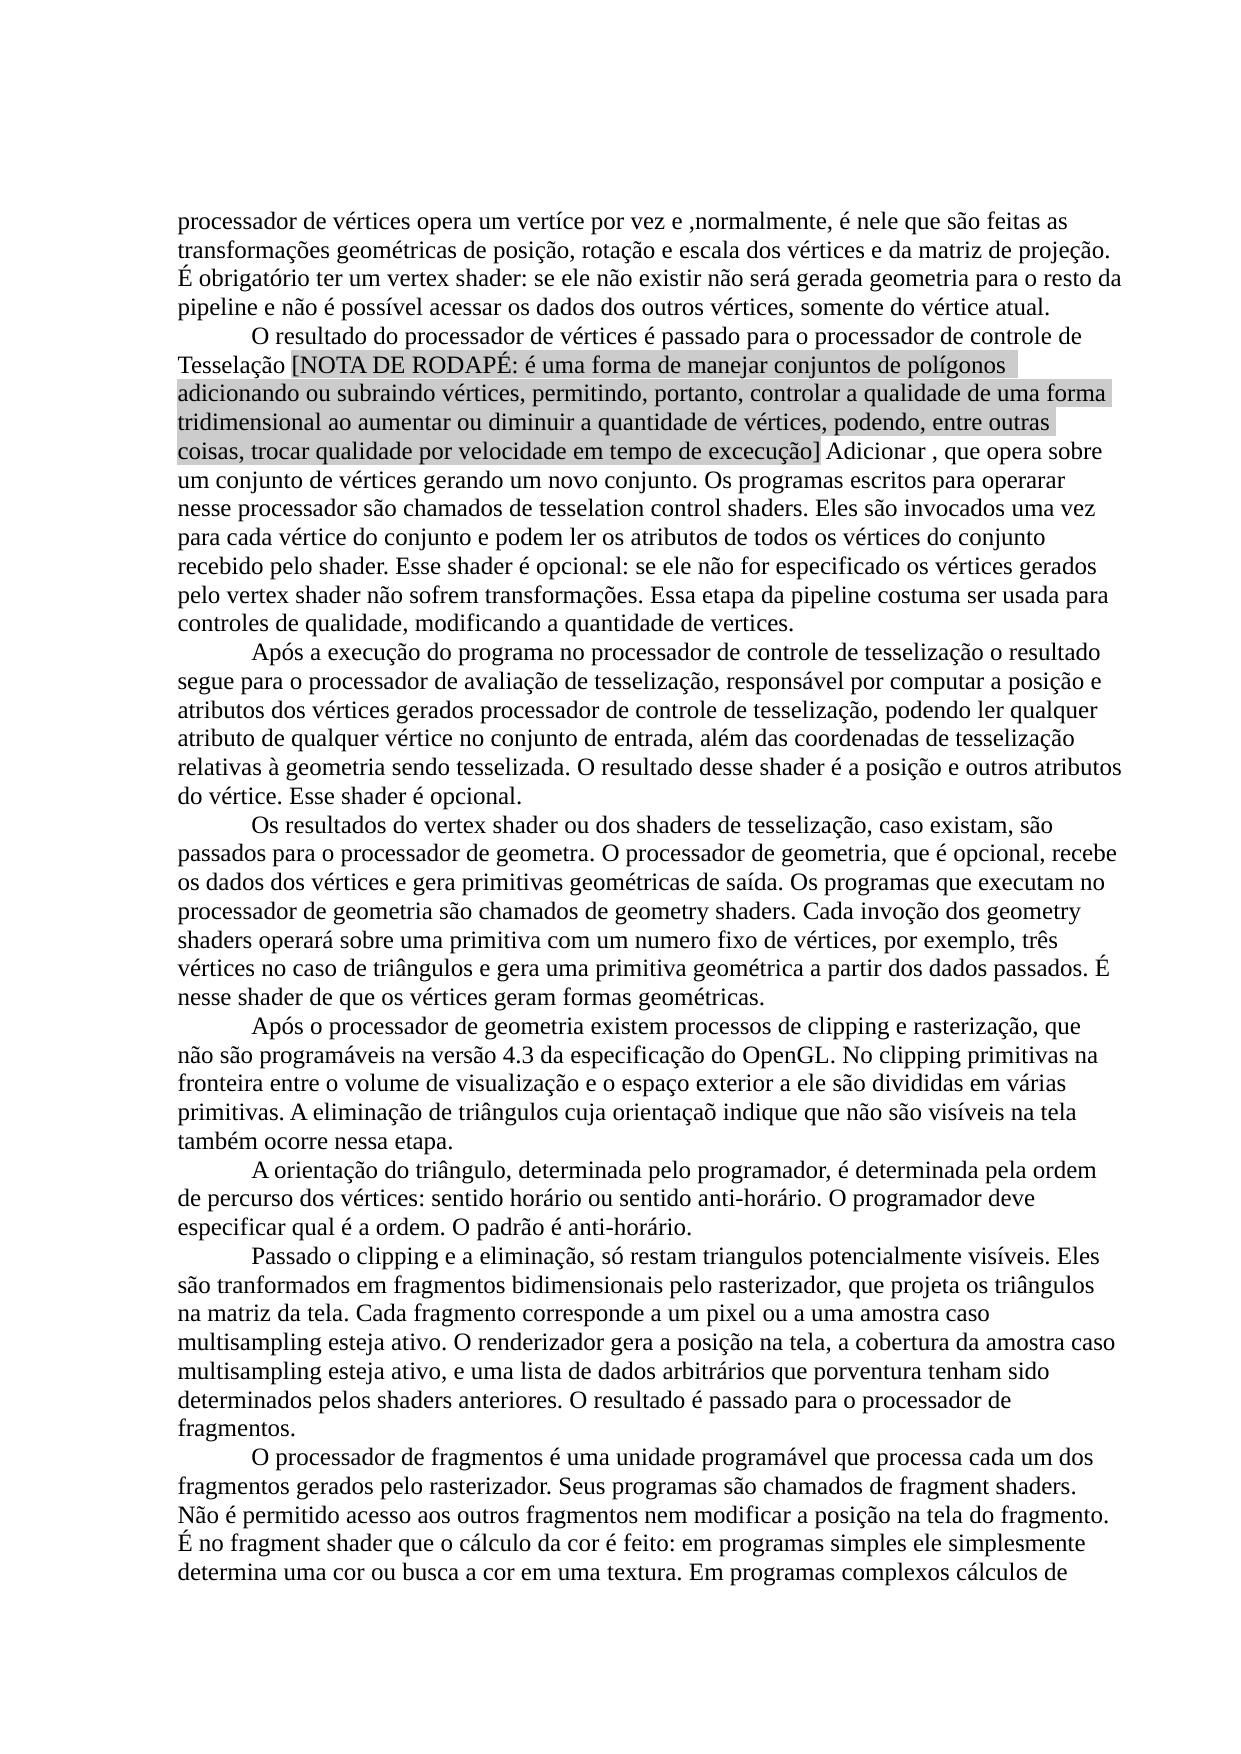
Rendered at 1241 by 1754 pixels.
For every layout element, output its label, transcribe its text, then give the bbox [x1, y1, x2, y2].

text processador de vértices opera um vertíce por vez e ,normalmente, é nele que são feitas as transformações geométricas de posição, rotação e escala dos vértices e da matriz de projeção. É obrigatório ter um vertex shader: se ele não existir não será gerada geometria para o resto da pipeline e não é possível acessar os dados dos outros vértices, somente do vértice atual. [177, 206, 1122, 321]
text Os resultados do vertex shader ou dos shaders de tesselização, caso existam, são passados para o processador de geometra. O processador de geometria, que é opcional, recebe os dados dos vértices e gera primitivas geométricas de saída. Os programas que executam no processador de geometria são chamados de geometry shaders. Cada invoção dos geometry shaders operará sobre uma primitiva com um numero fixo de vértices, por exemplo, três vértices no caso de triângulos e gera uma primitiva geométrica a partir dos dados passados. É nesse shader de que os vértices geram formas geométricas. [177, 810, 1122, 1011]
text Passado o clipping e a eliminação, só restam triangulos potencialmente visíveis. Eles são tranformados em fragmentos bidimensionais pelo rasterizador, que projeta os triângulos na matriz da tela. Cada fragmento corresponde a um pixel ou a uma amostra caso multisampling esteja ativo. O renderizador gera a posição na tela, a cobertura da amostra caso multisampling esteja ativo, e uma lista de dados arbitrários que porventura tenham sido determinados pelos shaders anteriores. O resultado é passado para o processador de fragmentos. [177, 1241, 1122, 1442]
text A orientação do triângulo, determinada pelo programador, é determinada pela ordem de percurso dos vértices: sentido horário ou sentido anti-horário. O programador deve especificar qual é a ordem. O padrão é anti-horário. [177, 1155, 1122, 1241]
text Após a execução do programa no processador de controle de tesselização o resultado segue para o processador de avaliação de tesselização, responsável por computar a posição e atributos dos vértices gerados processador de controle de tesselização, podendo ler qualquer atributo de qualquer vértice no conjunto de entrada, além das coordenadas de tesselização relativas à geometria sendo tesselizada. O resultado desse shader é a posição e outros atributos do vértice. Esse shader é opcional. [177, 637, 1122, 810]
text Após o processador de geometria existem processos de clipping e rasterização, que não são programáveis na versão 4.3 da especificação do OpenGL. No clipping primitivas na fronteira entre o volume de visualização e o espaço exterior a ele são divididas em várias primitivas. A eliminação de triângulos cuja orientaçaõ indique que não são visíveis na tela também ocorre nessa etapa. [177, 1011, 1122, 1155]
text O processador de fragmentos é uma unidade programável que processa cada um dos fragmentos gerados pelo rasterizador. Seus programas são chamados de fragment shaders. Não é permitido acesso aos outros fragmentos nem modificar a posição na tela do fragmento. É no fragment shader que o cálculo da cor é feito: em programas simples ele simplesmente determina uma cor ou busca a cor em uma textura. Em programas complexos cálculos de [177, 1442, 1122, 1586]
text O resultado do processador de vértices é passado para o processador de controle de Tesselação [NOTA DE RODAPÉ: é uma forma de manejar conjuntos de polígonos adicionando ou subraindo vértices, permitindo, portanto, controlar a qualidade de uma forma tridimensional ao aumentar ou diminuir a quantidade de vértices, podendo, entre outras coisas, trocar qualidade por velocidade em tempo de excecução] Adicionar , que opera sobre um conjunto de vértices gerando um novo conjunto. Os programas escritos para operarar nesse processador são chamados de tesselation control shaders. Eles são invocados uma vez para cada vértice do conjunto e podem ler os atributos de todos os vértices do conjunto recebido pelo shader. Esse shader é opcional: se ele não for especificado os vértices gerados pelo vertex shader não sofrem transformações. Essa etapa da pipeline costuma ser usada para controles de qualidade, modificando a quantidade de vertices. [177, 321, 1122, 637]
